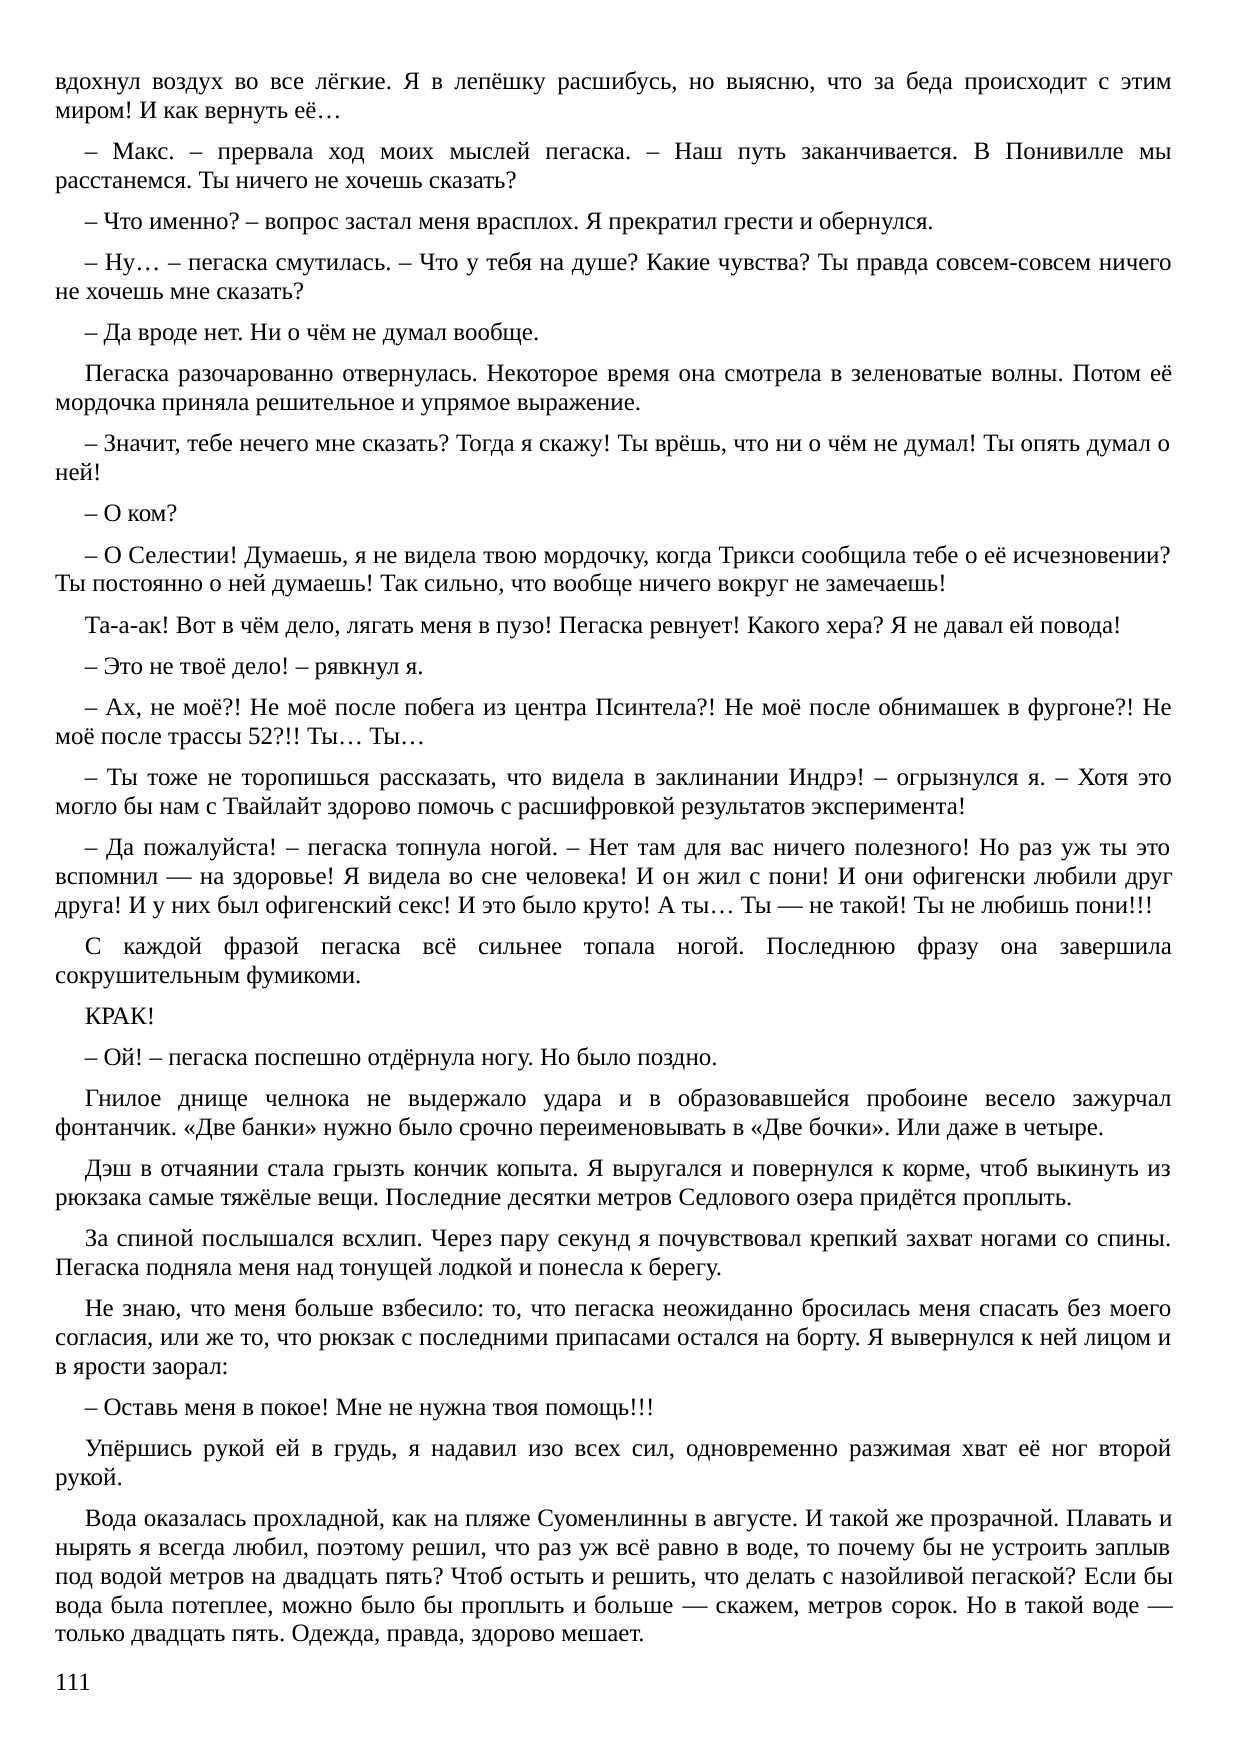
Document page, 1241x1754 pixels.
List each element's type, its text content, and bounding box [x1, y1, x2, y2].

text вдохнул воздух во все лёгкие. Я в лепёшку расшибусь, но выясню, что за беда происходит с этим миром! И как вернуть её… [55, 66, 1173, 123]
text Та-а-ак! Вот в чём дело, лягать меня в пузо! Пегаска ревнует! Какого хера? Я не давал ей повода! [55, 610, 1173, 638]
text – Да вроде нет. Ни о чём не думал вообще. [55, 317, 1173, 346]
text – Ну… – пегаска смутилась. – Что у тебя на душе? Какие чувства? Ты правда совсем-совсем ничего не хочешь мне сказать? [55, 247, 1173, 305]
text – Ты тоже не торопишься рассказать, что видела в заклинании Индрэ! – огрызнулся я. – Хотя это могло бы нам с Твайлайт здорово помочь с расшифровкой результатов эксперимента! [55, 762, 1173, 820]
text Вода оказалась прохладной, как на пляже Суоменлинны в августе. И такой же прозрачной. Плавать и нырять я всегда любил, поэтому решил, что раз уж всё равно в воде, то почему бы не устроить заплыв под водой метров на двадцать пять? Чтоб остыть и решить, что делать с назойливой пегаской? Если бы вода была потеплее, можно было бы проплыть и больше — скажем, метров сорок. Но в такой воде — только двадцать пять. Одежда, правда, здорово мешает. [55, 1503, 1173, 1647]
text – Оставь меня в покое! Мне не нужна твоя помощь!!! [55, 1392, 1173, 1421]
text – Макс. – прервала ход моих мыслей пегаска. – Наш путь заканчивается. В Понивилле мы расстанемся. Ты ничего не хочешь сказать? [55, 136, 1173, 193]
text – Ой! – пегаска поспешно отдёрнула ногу. Но было поздно. [55, 1042, 1173, 1071]
text Гнилое днище челнока не выдержало удара и в образовавшейся пробоине весело зажурчал фонтанчик. «Две банки» нужно было срочно переименовывать в «Две бочки». Или даже в четыре. [55, 1083, 1173, 1141]
text – Да пожалуйста! – пегаска топнула ногой. – Нет там для вас ничего полезного! Но раз уж ты это вспомнил — на здоровье! Я видела во сне человека! И он жил с пони! И они офигенски любили друг друга! И у них был офигенский секс! И это было круто! А ты… Ты — не такой! Ты не любишь пони!!! [55, 832, 1173, 918]
text С каждой фразой пегаска всё сильнее топала ногой. Последнюю фразу она завершила сокрушительным фумикоми. [55, 931, 1173, 988]
text За спиной послышался всхлип. Через пару секунд я почувствовал крепкий захват ногами со спины. Пегаска подняла меня над тонущей лодкой и понесла к берегу. [55, 1223, 1173, 1281]
text КРАК! [55, 1001, 1173, 1030]
text – Значит, тебе нечего мне сказать? Тогда я скажу! Ты врёшь, что ни о чём не думал! Ты опять думал о ней! [55, 428, 1173, 486]
text Пегаска разочарованно отвернулась. Некоторое время она смотрела в зеленоватые волны. Потом её мордочка приняла решительное и упрямое выражение. [55, 358, 1173, 416]
text – О ком? [55, 498, 1173, 527]
text – Что именно? – вопрос застал меня врасплох. Я прекратил грести и обернулся. [55, 206, 1173, 235]
text – Ах, не моё?! Не моё после побега из центра Псинтела?! Не моё после обнимашек в фургоне?! Не моё после трассы 52?!! Ты… Ты… [55, 692, 1173, 750]
text Не знаю, что меня больше взбесило: то, что пегаска неожиданно бросилась меня спасать без моего согласия, или же то, что рюкзак с последними припасами остался на борту. Я вывернулся к ней лицом и в ярости заорал: [55, 1293, 1173, 1380]
text Дэш в отчаянии стала грызть кончик копыта. Я выругался и повернулся к корме, чтоб выкинуть из рюкзака самые тяжёлые вещи. Последние десятки метров Седлового озера придётся проплыть. [55, 1153, 1173, 1211]
text – О Селестии! Думаешь, я не видела твою мордочку, когда Трикси сообщила тебе о её исчезновении? Ты постоянно о ней думаешь! Так сильно, что вообще ничего вокруг не замечаешь! [55, 540, 1173, 597]
text Упёршись рукой ей в грудь, я надавил изо всех сил, одновременно разжимая хват её ног второй рукой. [55, 1433, 1173, 1491]
text – Это не твоё дело! – рявкнул я. [55, 651, 1173, 680]
